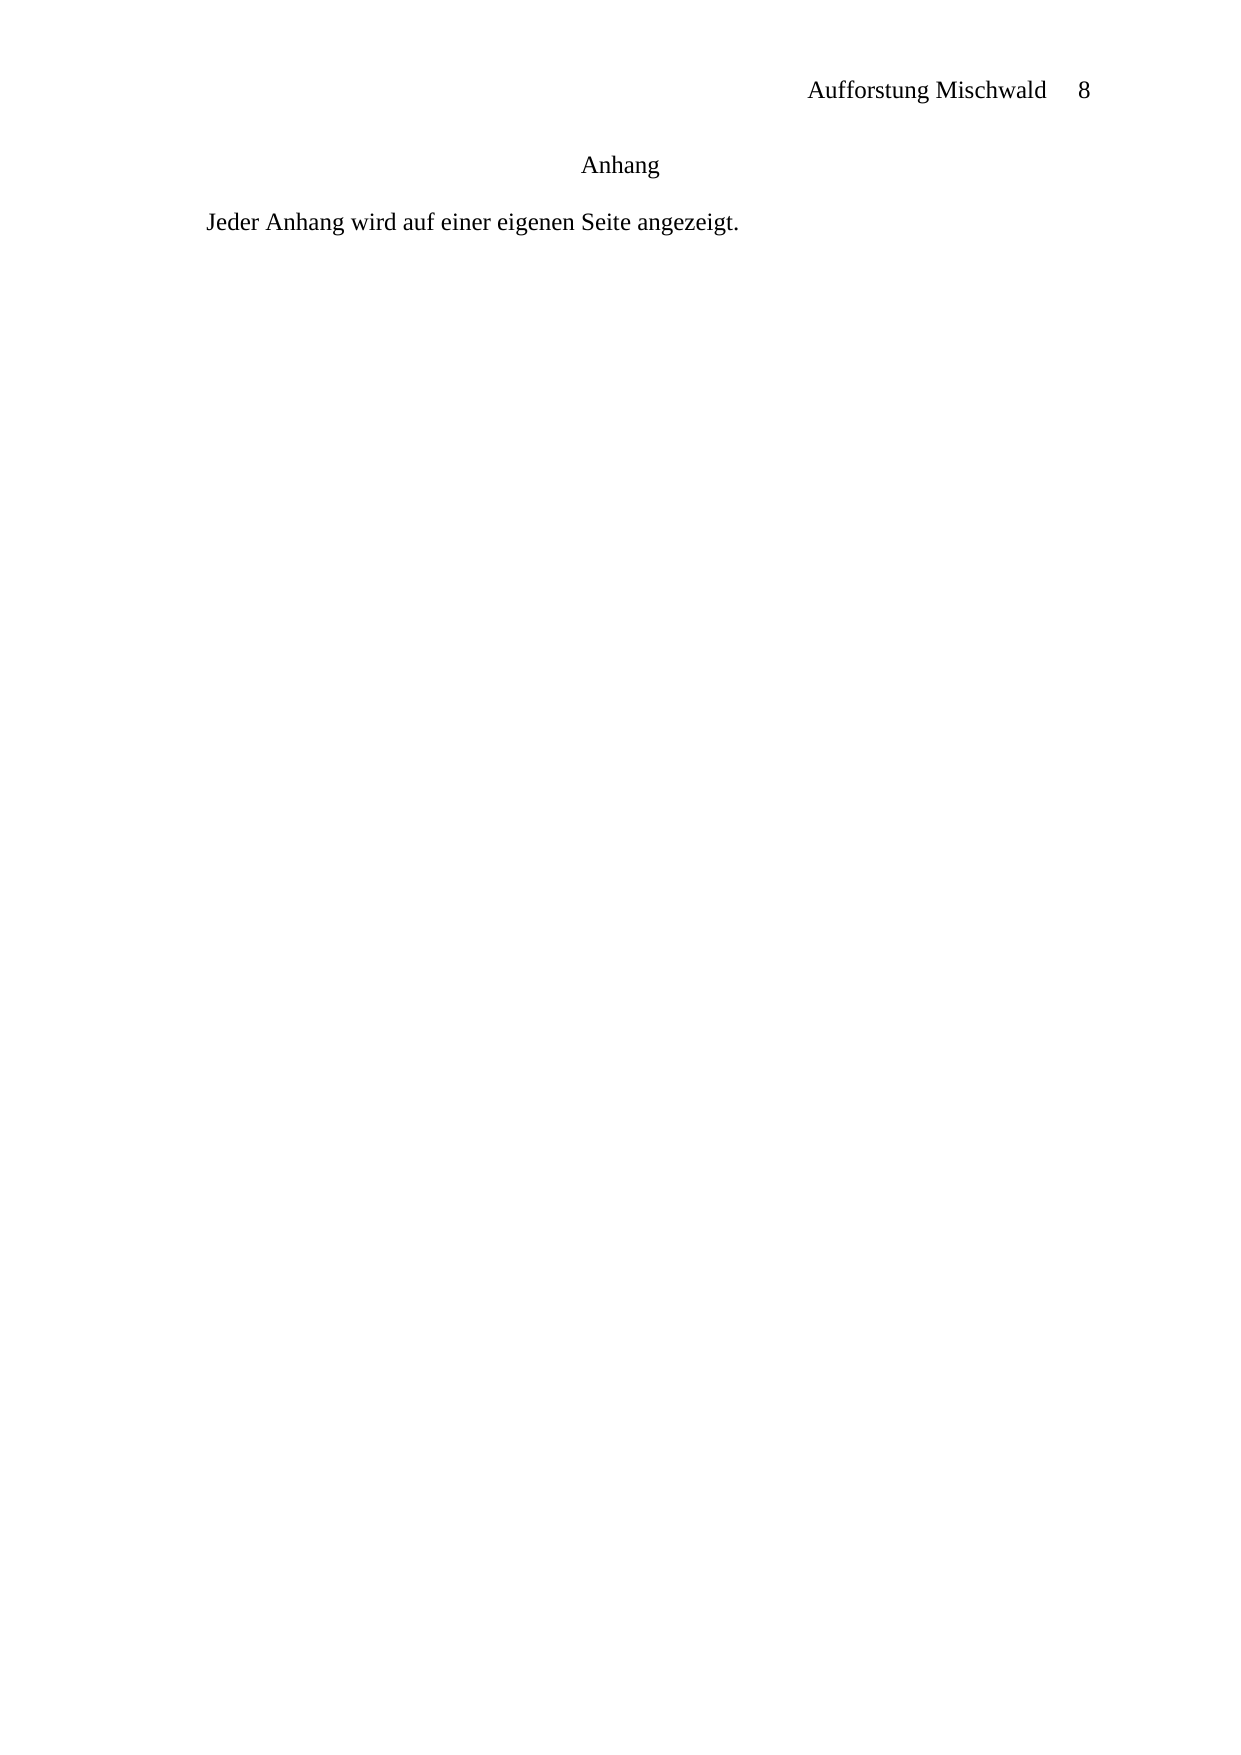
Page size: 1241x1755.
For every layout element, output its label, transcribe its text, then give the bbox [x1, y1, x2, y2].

text Jeder Anhang wird auf einer eigenen Seite angezeigt. [150, 207, 1090, 236]
subtitle Anhang [150, 150, 1090, 179]
